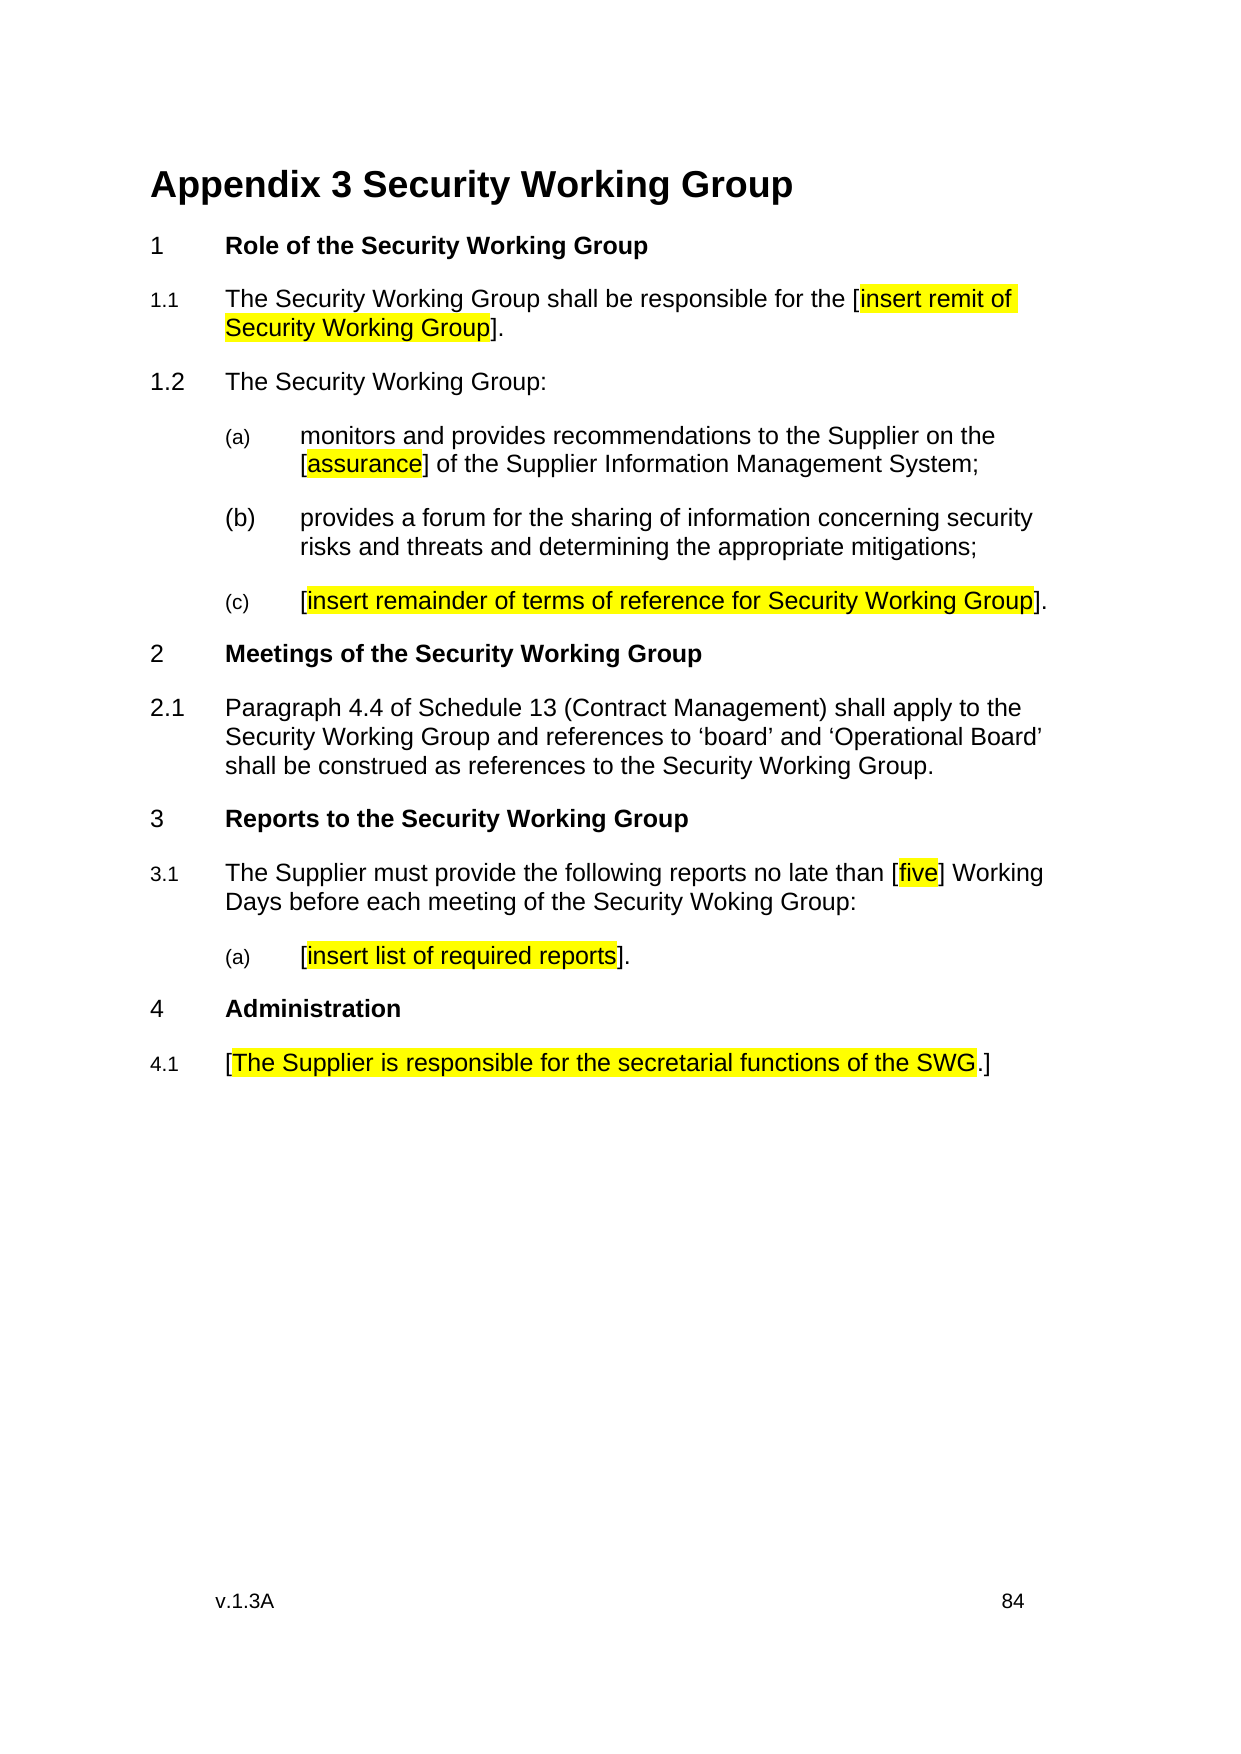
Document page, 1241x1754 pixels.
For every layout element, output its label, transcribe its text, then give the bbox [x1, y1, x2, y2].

list [The Supplier is responsible for the secretarial functions of the SWG.] [150, 1048, 1090, 1077]
list The Security Working Group: [150, 367, 1090, 396]
list Reports to the Security Working Group [150, 804, 1090, 833]
list [insert list of required reports]. [225, 941, 1090, 969]
list [insert remainder of terms of reference for Security Working Group]. [225, 586, 1090, 614]
list Security Working Group [150, 162, 1090, 206]
list Administration [150, 994, 1090, 1023]
list The Security Working Group shall be responsible for the [insert remit of Security Working Group]. [150, 284, 1090, 342]
list Meetings of the Security Working Group [150, 639, 1090, 668]
list provides a forum for the sharing of information concerning security risks and threats and determining the appropriate mitigations; [225, 503, 1090, 561]
list Role of the Security Working Group [150, 231, 1090, 259]
list The Supplier must provide the following reports no late than [five] Working Days before each meeting of the Security Woking Group: [150, 858, 1090, 916]
list Paragraph 4.4 of Schedule 13 (Contract Management) shall apply to the Security Working Group and references to ‘board’ and ‘Operational Board’ shall be construed as references to the Security Working Group. [150, 693, 1090, 779]
list monitors and provides recommendations to the Supplier on the [assurance] of the Supplier Information Management System; [225, 421, 1090, 478]
